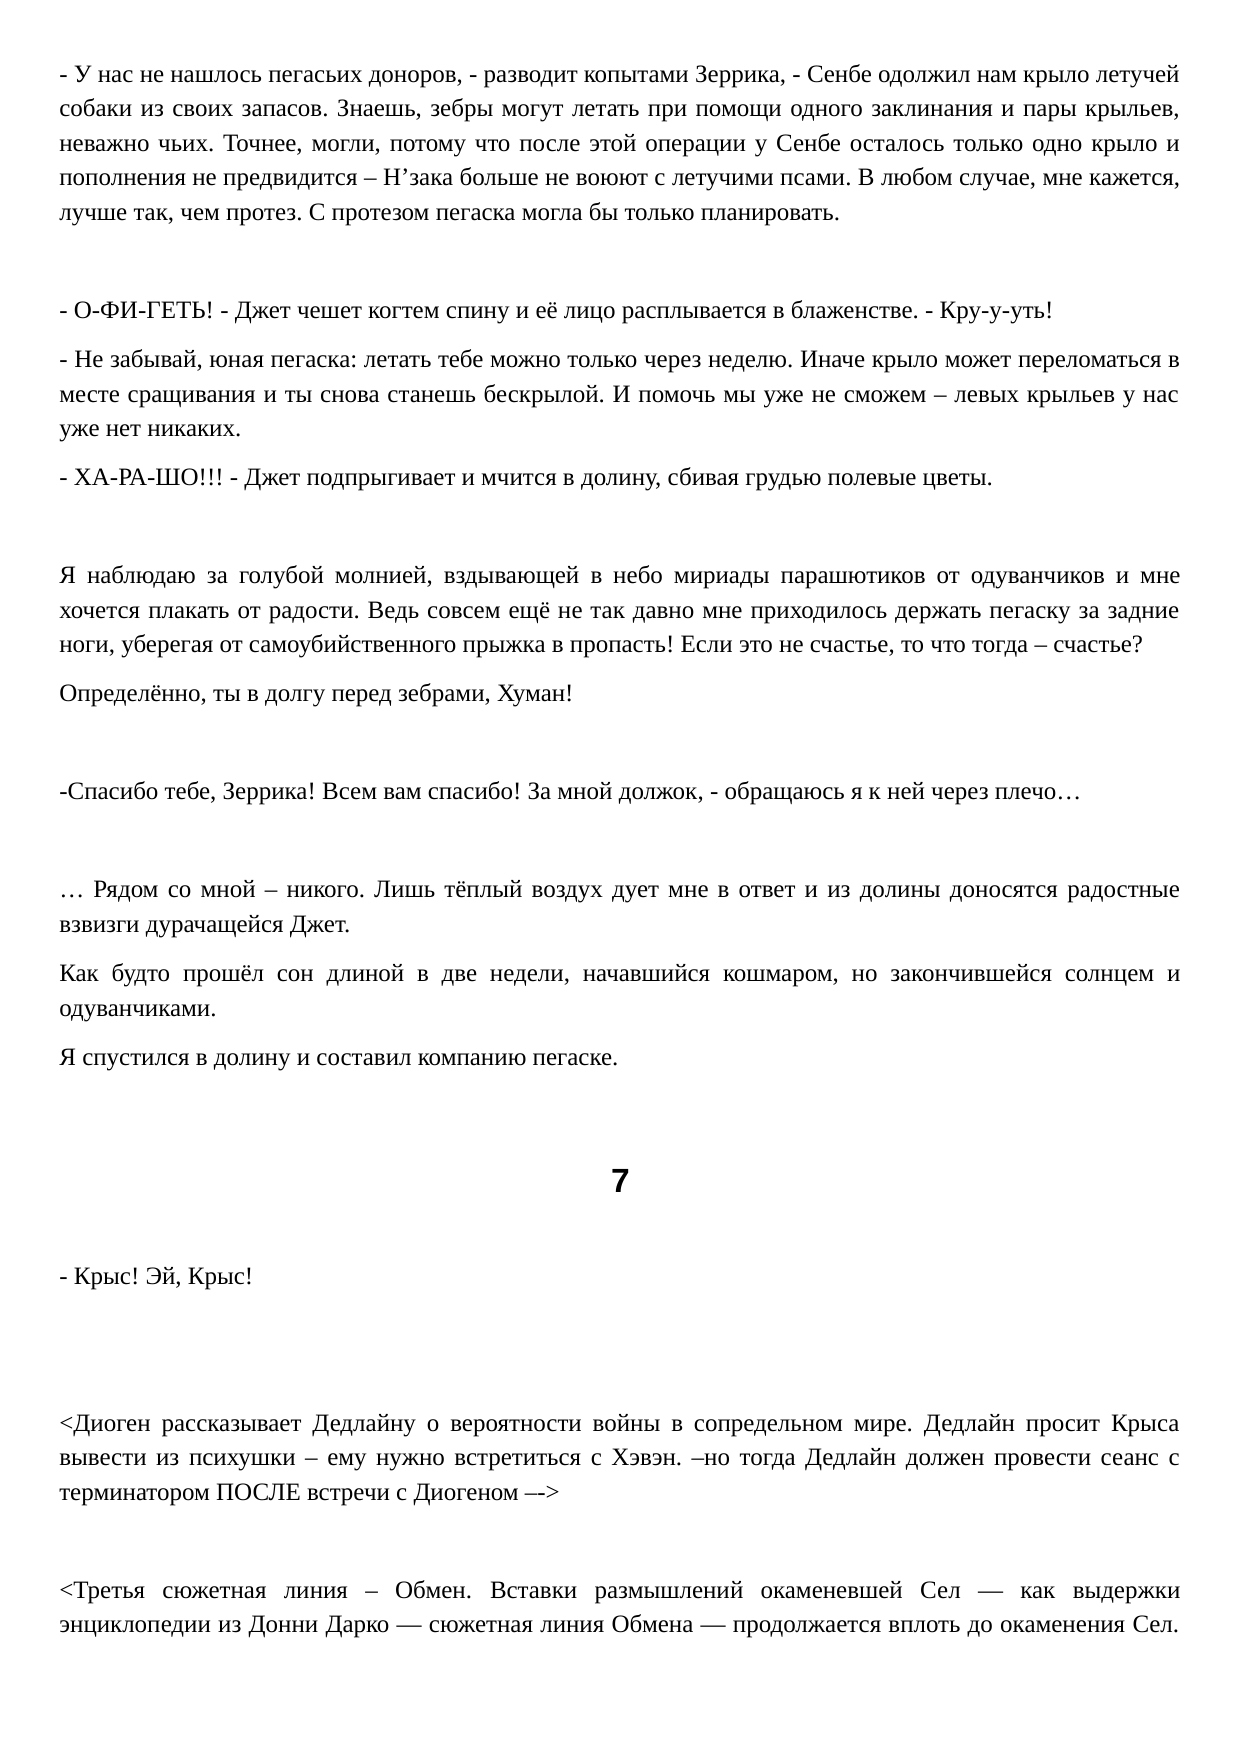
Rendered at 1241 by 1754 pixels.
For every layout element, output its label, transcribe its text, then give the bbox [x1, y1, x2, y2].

text Я наблюдаю за голубой молнией, вздывающей в небо мириады парашютиков от одуванчиков и мне хочется плакать от радости. Ведь совсем ещё не так давно мне приходилось держать пегаску за задние ноги, уберегая от самоубийственного прыжка в пропасть! Если это не счастье, то что тогда – счастье? [59, 560, 1181, 658]
text <Третья сюжетная линия – Обмен. Вставки размышлений окаменевшей Сел — как выдержки энциклопедии из Донни Дарко — сюжетная линия Обмена — продолжается вплоть до окаменения Сел. [59, 1575, 1181, 1638]
text Определённо, ты в долгу перед зебрами, Хуман! [59, 678, 1181, 707]
text - У нас не нашлось пегасьих доноров, - разводит копытами Зеррика, - Сенбе одолжил нам крыло летучей собаки из своих запасов. Знаешь, зебры могут летать при помощи одного заклинания и пары крыльев, неважно чьих. Точнее, могли, потому что после этой операции у Сенбе осталось только одно крыло и пополнения не предвидится – Н’зака больше не воюют с летучими псами. В любом случае, мне кажется, лучше так, чем протез. С протезом пегаска могла бы только планировать. [59, 59, 1181, 226]
text - Не забывай, юная пегаска: летать тебе можно только через неделю. Иначе крыло может переломаться в месте сращивания и ты снова станешь бескрылой. И помочь мы уже не сможем – левых крыльев у нас уже нет никаких. [59, 344, 1181, 442]
text … Рядом со мной – никого. Лишь тёплый воздух дует мне в ответ и из долины доносятся радостные взвизги дурачащейся Джет. [59, 874, 1181, 938]
text Я спустился в долину и составил компанию пегаске. [59, 1042, 1181, 1070]
text - ХА-РА-ШО!!! - Джет подпрыгивает и мчится в долину, сбивая грудью полевые цветы. [59, 462, 1181, 491]
text -Спасибо тебе, Зеррика! Всем вам спасибо! За мной должок, - обращаюсь я к ней через плечо… [59, 776, 1181, 805]
subtitle 7 [59, 1161, 1181, 1199]
text <Диоген рассказывает Дедлайну о вероятности войны в сопредельном мире. Дедлайн просит Крыса вывести из психушки – ему нужно встретиться с Хэвэн. –но тогда Дедлайн должен провести сеанс с терминатором ПОСЛЕ встречи с Диогеном –-> [59, 1408, 1181, 1506]
text - О-ФИ-ГЕТЬ! - Джет чешет когтем спину и её лицо расплывается в блаженстве. - Кру-у-уть! [59, 295, 1181, 324]
text Как будто прошёл сон длиной в две недели, начавшийся кошмаром, но закончившейся солнцем и одуванчиками. [59, 958, 1181, 1021]
text - Крыс! Эй, Крыс! [59, 1261, 1181, 1289]
